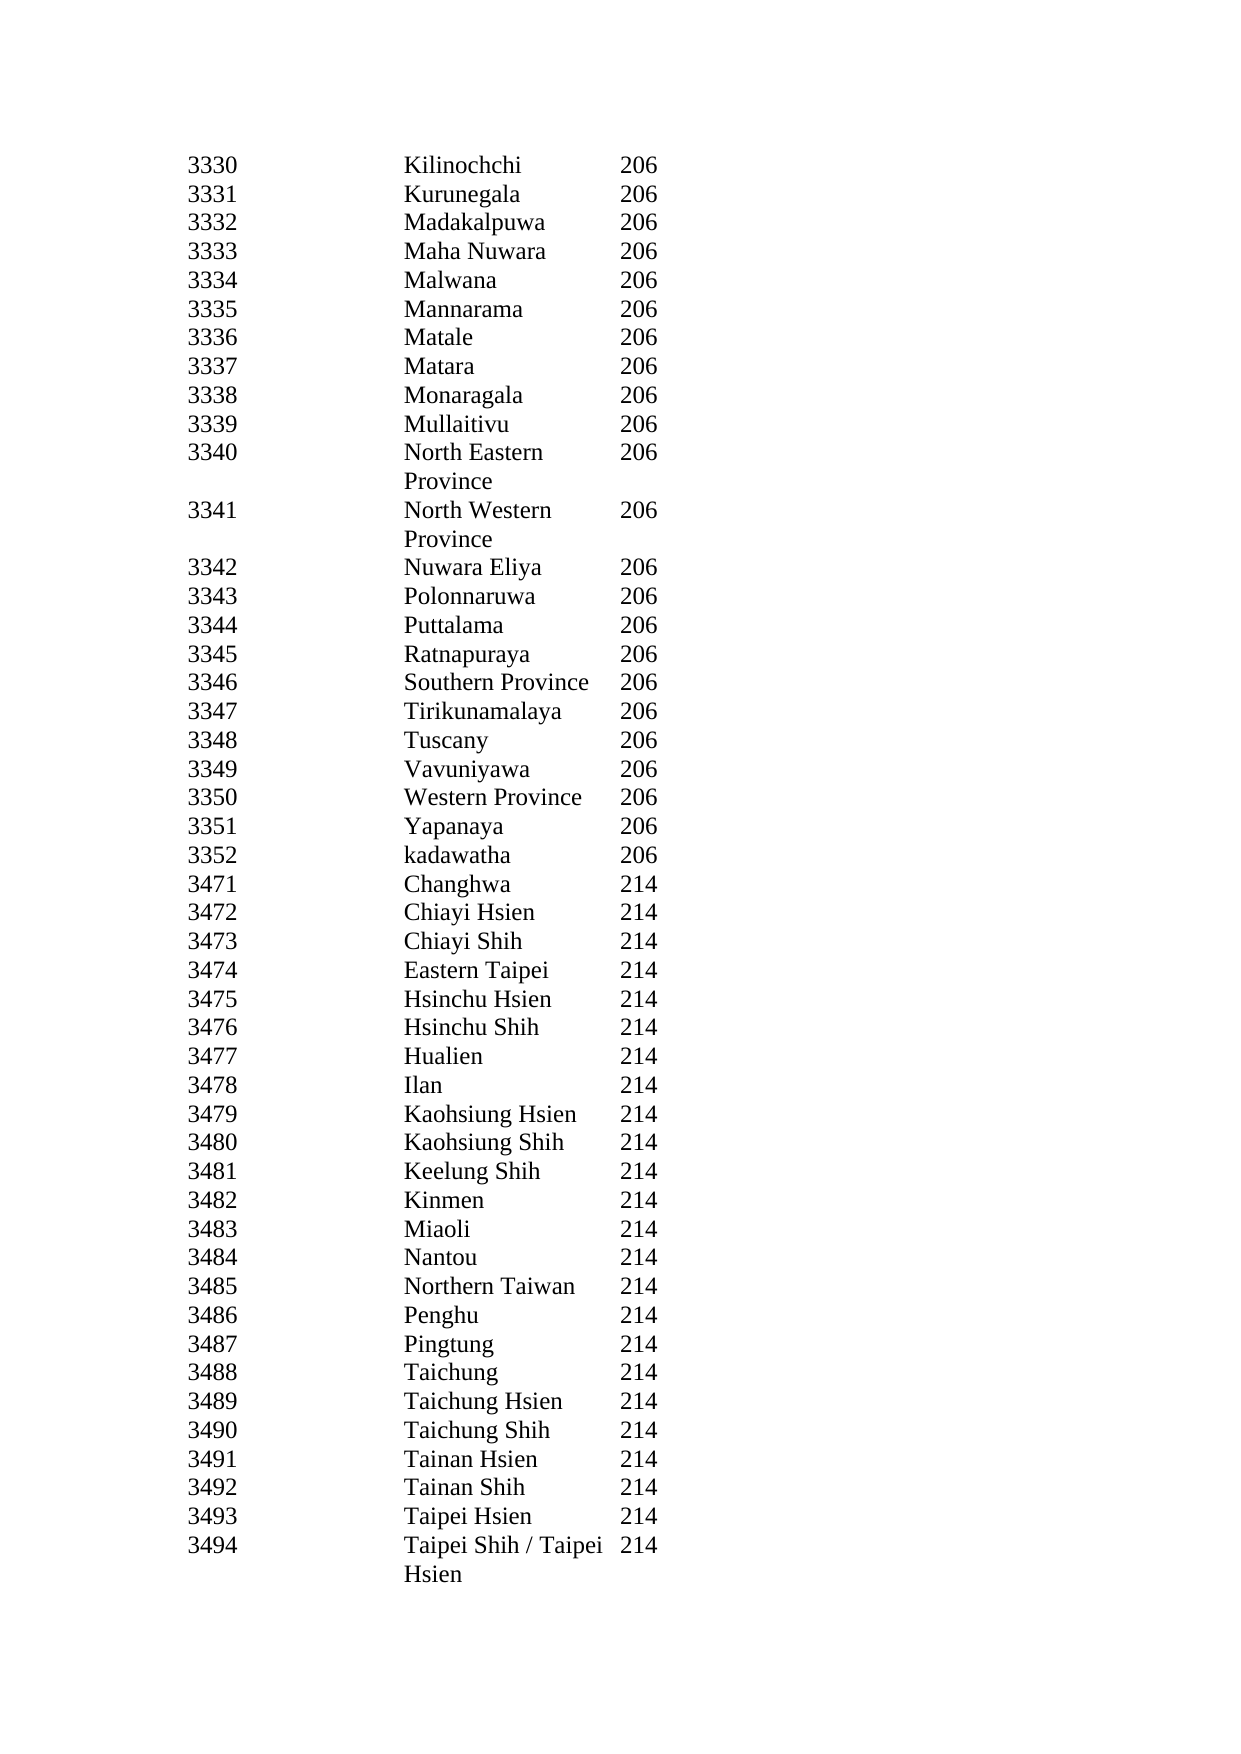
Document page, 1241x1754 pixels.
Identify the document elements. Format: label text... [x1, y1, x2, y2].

table_cell 214 [620, 955, 836, 984]
table_cell 3351 [188, 811, 404, 840]
table_cell 206 [620, 409, 836, 437]
table_cell Madakalpuwa [404, 208, 620, 236]
table_cell Ilan [404, 1070, 620, 1099]
table_cell 3349 [188, 754, 404, 782]
table_cell [836, 898, 1053, 926]
table_cell [836, 754, 1053, 782]
table_cell 214 [620, 869, 836, 897]
table_cell 3330 [188, 150, 404, 179]
table_cell [836, 1156, 1053, 1185]
table_cell [836, 1444, 1053, 1472]
table_cell [836, 1243, 1053, 1271]
table_cell Changhwa [404, 869, 620, 897]
table_cell 3481 [188, 1156, 404, 1185]
table_cell [836, 840, 1053, 869]
table_cell 3345 [188, 639, 404, 667]
table_cell [836, 1271, 1053, 1300]
table_cell [836, 294, 1053, 322]
table_cell Northern Taiwan [404, 1271, 620, 1300]
table_cell 206 [620, 236, 836, 265]
table_cell Keelung Shih [404, 1156, 620, 1185]
table_cell Western Province [404, 783, 620, 811]
table_cell 3333 [188, 236, 404, 265]
table_cell 3473 [188, 926, 404, 955]
table_cell Polonnaruwa [404, 581, 620, 610]
table_cell 214 [620, 1444, 836, 1472]
table_cell [836, 1415, 1053, 1444]
table_cell 206 [620, 668, 836, 696]
table_cell 3348 [188, 725, 404, 754]
table_cell [836, 1473, 1053, 1501]
table_cell [836, 1530, 1053, 1587]
table_cell Chiayi Shih [404, 926, 620, 955]
table_cell 3483 [188, 1214, 404, 1242]
table_cell 3347 [188, 696, 404, 725]
table_cell Vavuniyawa [404, 754, 620, 782]
table_cell 3493 [188, 1501, 404, 1530]
table_cell [836, 955, 1053, 984]
table_cell 214 [620, 1185, 836, 1214]
table_cell Miaoli [404, 1214, 620, 1242]
table_cell 3474 [188, 955, 404, 984]
table_cell 206 [620, 294, 836, 322]
table_cell 214 [620, 926, 836, 955]
table_cell 3340 [188, 438, 404, 495]
table_cell Kaohsiung Hsien [404, 1099, 620, 1127]
table_cell Hsinchu Shih [404, 1013, 620, 1041]
table_cell 3332 [188, 208, 404, 236]
table_cell [836, 1013, 1053, 1041]
table_cell Kinmen [404, 1185, 620, 1214]
table_cell [836, 351, 1053, 380]
table_cell 3472 [188, 898, 404, 926]
table_cell 206 [620, 610, 836, 639]
table_cell 3336 [188, 323, 404, 351]
table_cell Taipei Hsien [404, 1501, 620, 1530]
table_cell 3476 [188, 1013, 404, 1041]
table_cell Chiayi Hsien [404, 898, 620, 926]
table_cell Maha Nuwara [404, 236, 620, 265]
table_cell [836, 1128, 1053, 1156]
table_cell [836, 265, 1053, 294]
table_cell 3341 [188, 495, 404, 552]
table_cell 214 [620, 1271, 836, 1300]
table_cell 3488 [188, 1358, 404, 1386]
table_cell 214 [620, 1473, 836, 1501]
table_cell Tuscany [404, 725, 620, 754]
table_cell 206 [620, 581, 836, 610]
table_cell Hualien [404, 1041, 620, 1070]
table_cell 214 [620, 1070, 836, 1099]
table_cell 206 [620, 150, 836, 179]
table_cell 214 [620, 1156, 836, 1185]
table_cell North Western Province [404, 495, 620, 552]
table_cell 214 [620, 1243, 836, 1271]
table_cell 3352 [188, 840, 404, 869]
table_cell 206 [620, 208, 836, 236]
table_cell 3478 [188, 1070, 404, 1099]
table_cell [836, 208, 1053, 236]
table_cell [836, 323, 1053, 351]
table_cell Matara [404, 351, 620, 380]
table_cell 3346 [188, 668, 404, 696]
table_cell 214 [620, 1013, 836, 1041]
table_cell [836, 926, 1053, 955]
table_cell [836, 1070, 1053, 1099]
table_cell 3337 [188, 351, 404, 380]
table_cell Taipei Shih / Taipei Hsien [404, 1530, 620, 1587]
table_cell Hsinchu Hsien [404, 984, 620, 1012]
table_cell 214 [620, 1041, 836, 1070]
table_cell Matale [404, 323, 620, 351]
table_cell Penghu [404, 1300, 620, 1329]
table_cell 3350 [188, 783, 404, 811]
table_cell [836, 1099, 1053, 1127]
table_cell Taichung Hsien [404, 1386, 620, 1415]
table_cell [836, 610, 1053, 639]
table_cell 206 [620, 811, 836, 840]
table_cell 206 [620, 323, 836, 351]
table_cell 206 [620, 725, 836, 754]
table_cell 3344 [188, 610, 404, 639]
table_cell [836, 1386, 1053, 1415]
table_cell 214 [620, 1386, 836, 1415]
table_cell [836, 179, 1053, 207]
table_cell 206 [620, 639, 836, 667]
table_cell 214 [620, 1300, 836, 1329]
table_cell 206 [620, 351, 836, 380]
table_cell [836, 581, 1053, 610]
table_cell 206 [620, 696, 836, 725]
table_cell Tainan Shih [404, 1473, 620, 1501]
table_cell Taichung [404, 1358, 620, 1386]
table_cell Mullaitivu [404, 409, 620, 437]
table_cell 206 [620, 495, 836, 552]
table_cell 214 [620, 984, 836, 1012]
table_cell Tirikunamalaya [404, 696, 620, 725]
table_cell [836, 869, 1053, 897]
table_cell [836, 668, 1053, 696]
table_cell 214 [620, 1358, 836, 1386]
table_cell [836, 639, 1053, 667]
table_cell [836, 438, 1053, 495]
table_cell 206 [620, 438, 836, 495]
table_cell 3489 [188, 1386, 404, 1415]
table_cell 214 [620, 898, 836, 926]
table_cell [836, 236, 1053, 265]
table_cell 214 [620, 1530, 836, 1587]
table_cell Tainan Hsien [404, 1444, 620, 1472]
table_cell 3490 [188, 1415, 404, 1444]
table_cell Pingtung [404, 1329, 620, 1357]
table_cell 3334 [188, 265, 404, 294]
table_cell North Eastern Province [404, 438, 620, 495]
table_cell [836, 1329, 1053, 1357]
table_cell 3342 [188, 553, 404, 581]
table_cell Ratnapuraya [404, 639, 620, 667]
table_cell 3331 [188, 179, 404, 207]
table_cell [836, 1300, 1053, 1329]
table_cell 3477 [188, 1041, 404, 1070]
table_cell Mannarama [404, 294, 620, 322]
table_cell Kaohsiung Shih [404, 1128, 620, 1156]
table_cell [836, 725, 1053, 754]
table_cell [836, 783, 1053, 811]
table_cell Kilinochchi [404, 150, 620, 179]
table_cell [836, 1185, 1053, 1214]
table_cell 3486 [188, 1300, 404, 1329]
table_cell Malwana [404, 265, 620, 294]
table_cell [836, 984, 1053, 1012]
table_cell 3343 [188, 581, 404, 610]
table_cell 3487 [188, 1329, 404, 1357]
table_cell 206 [620, 265, 836, 294]
table_cell 206 [620, 783, 836, 811]
table_cell 214 [620, 1214, 836, 1242]
table_cell 3492 [188, 1473, 404, 1501]
table_cell [836, 1501, 1053, 1530]
table_cell Taichung Shih [404, 1415, 620, 1444]
table_cell [836, 1214, 1053, 1242]
table_cell 3485 [188, 1271, 404, 1300]
table_cell 3494 [188, 1530, 404, 1587]
table_cell 3335 [188, 294, 404, 322]
table_cell 206 [620, 380, 836, 409]
table_cell 3339 [188, 409, 404, 437]
table_cell 3484 [188, 1243, 404, 1271]
table_cell Kurunegala [404, 179, 620, 207]
table_cell 214 [620, 1501, 836, 1530]
table_cell 214 [620, 1128, 836, 1156]
table_cell Nuwara Eliya [404, 553, 620, 581]
table_cell [836, 811, 1053, 840]
table_cell [836, 150, 1053, 179]
table_cell Southern Province [404, 668, 620, 696]
table_cell 3480 [188, 1128, 404, 1156]
table_cell 214 [620, 1415, 836, 1444]
table_cell 206 [620, 754, 836, 782]
table_cell Nantou [404, 1243, 620, 1271]
table_cell 206 [620, 840, 836, 869]
table_cell kadawatha [404, 840, 620, 869]
table_cell [836, 1041, 1053, 1070]
table_cell 206 [620, 553, 836, 581]
table_cell [836, 696, 1053, 725]
table_cell 3471 [188, 869, 404, 897]
table_cell 214 [620, 1099, 836, 1127]
table_cell Eastern Taipei [404, 955, 620, 984]
table_cell [836, 553, 1053, 581]
table_cell [836, 380, 1053, 409]
table_cell Puttalama [404, 610, 620, 639]
table_cell 206 [620, 179, 836, 207]
table_cell Monaragala [404, 380, 620, 409]
table_cell [836, 1358, 1053, 1386]
table_cell 3475 [188, 984, 404, 1012]
table_cell 214 [620, 1329, 836, 1357]
table_cell [836, 495, 1053, 552]
table_cell 3482 [188, 1185, 404, 1214]
table_cell Yapanaya [404, 811, 620, 840]
table_cell [836, 409, 1053, 437]
table_cell 3491 [188, 1444, 404, 1472]
table_cell 3338 [188, 380, 404, 409]
table_cell 3479 [188, 1099, 404, 1127]
